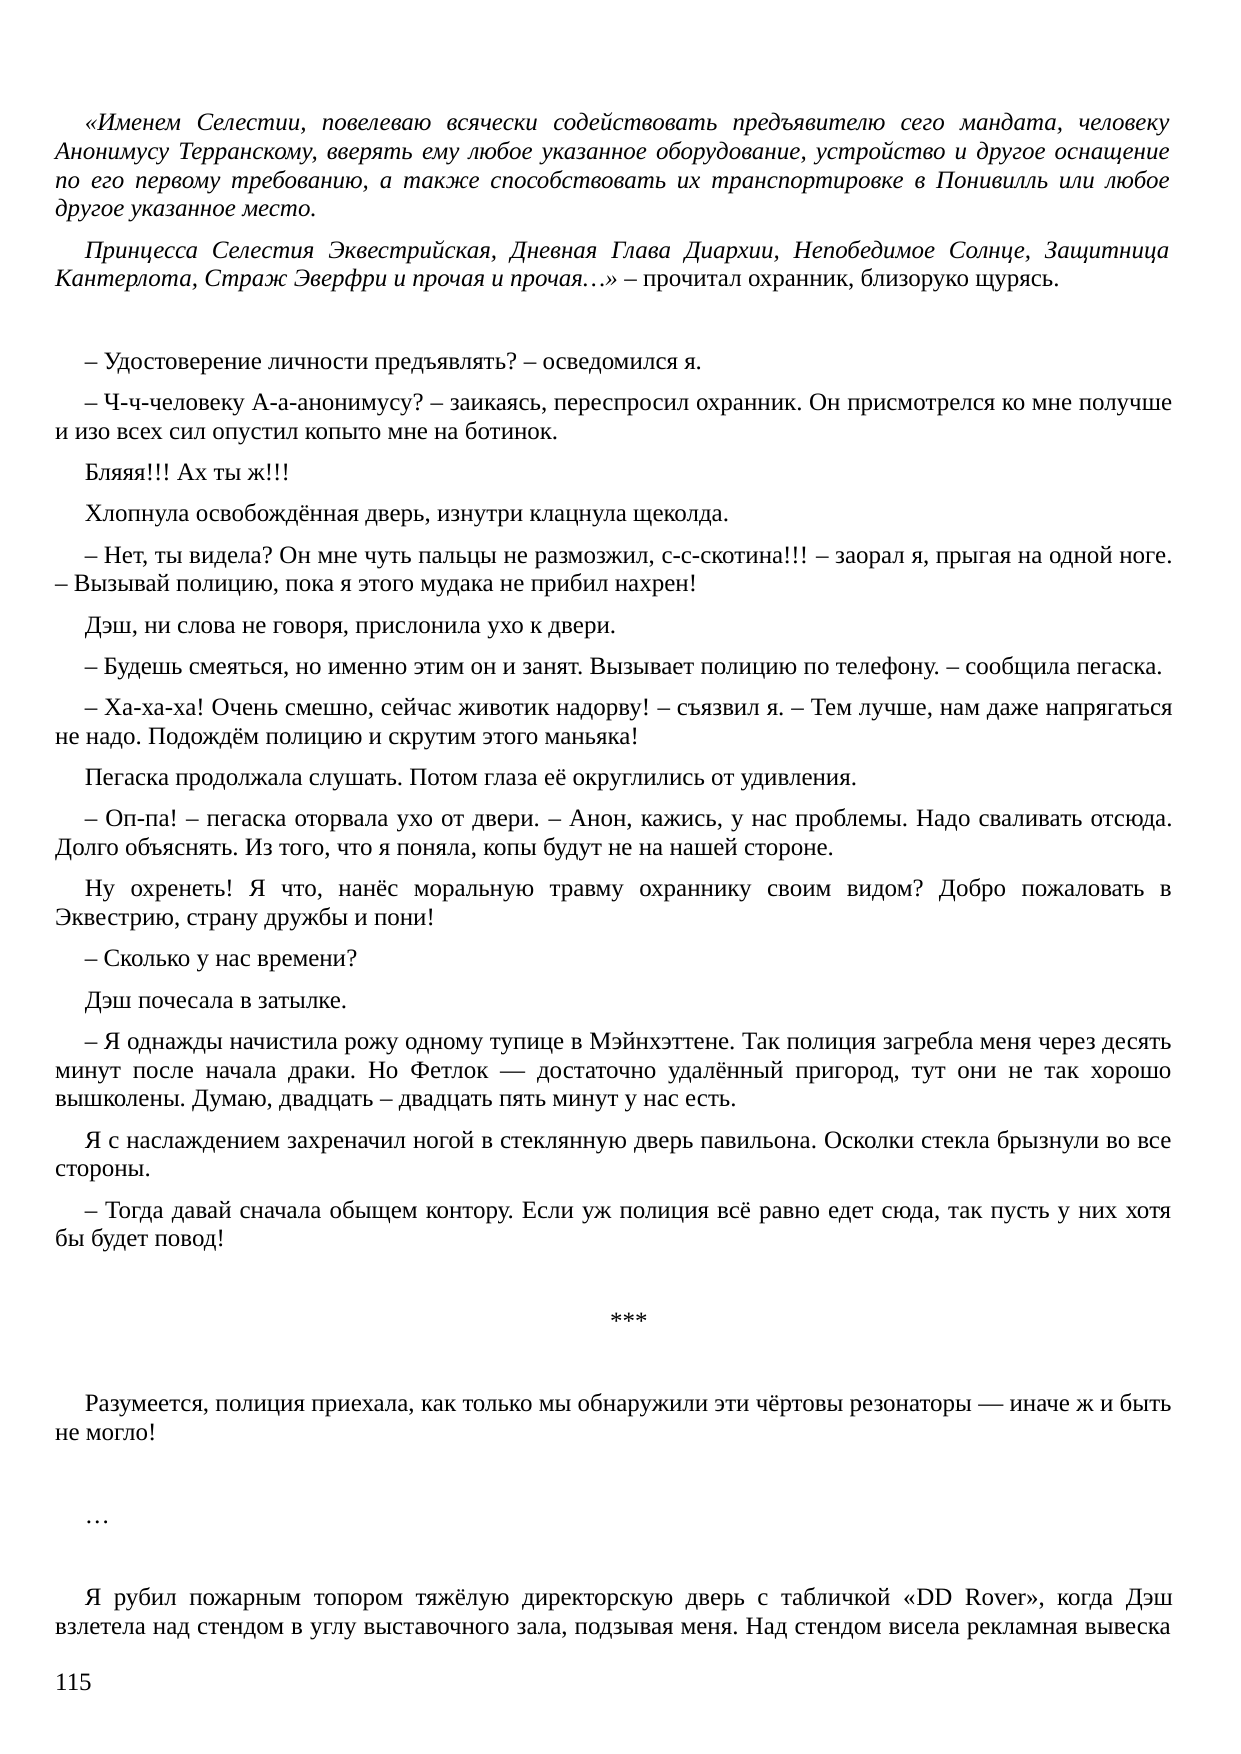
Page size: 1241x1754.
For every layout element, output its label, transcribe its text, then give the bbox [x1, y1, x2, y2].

text – Ха-ха-ха! Очень смешно, сейчас животик надорву! – съязвил я. – Тем лучше, нам даже напрягаться не надо. Подождём полицию и скрутим этого маньяка! [55, 692, 1173, 750]
text Я с наслаждением захреначил ногой в стеклянную дверь павильона. Осколки стекла брызнули во все стороны. [55, 1125, 1173, 1182]
text Принцесса Селестия Эквестрийская, Дневная Глава Диархии, Непобедимое Солнце, Защитница Кантерлота, Страж Эверфри и прочая и прочая…» – прочитал охранник, близоруко щурясь. [55, 235, 1173, 292]
text – Будешь смеяться, но именно этим он и занят. Вызывает полицию по телефону. – сообщила пегаска. [55, 651, 1173, 680]
text Дэш почесала в затылке. [55, 985, 1173, 1013]
text – Тогда давай сначала обыщем контору. Если уж полиция всё равно едет сюда, так пусть у них хотя бы будет повод! [55, 1195, 1173, 1252]
text Я рубил пожарным топором тяжёлую директорскую дверь с табличкой «DD Rover», когда Дэш взлетела над стендом в углу выставочного зала, подзывая меня. Над стендом висела рекламная вывеска [55, 1582, 1173, 1640]
text Бляяя!!! Ах ты ж!!! [55, 457, 1173, 486]
text Дэш, ни слова не говоря, прислонила ухо к двери. [55, 610, 1173, 638]
text – Я однажды начистила рожу одному тупице в Мэйнхэттене. Так полиция загребла меня через десять минут после начала драки. Но Фетлок — достаточно удалённый пригород, тут они не так хорошо вышколены. Думаю, двадцать – двадцать пять минут у нас есть. [55, 1026, 1173, 1112]
text – Ч-ч-человеку А-а-анонимусу? – заикаясь, переспросил охранник. Он присмотрелся ко мне получше и изо всех сил опустил копыто мне на ботинок. [55, 387, 1173, 445]
text – Нет, ты видела? Он мне чуть пальцы не размозжил, с-с-скотина!!! – заорал я, прыгая на одной ноге. – Вызывай полицию, пока я этого мудака не прибил нахрен! [55, 540, 1173, 597]
text … [55, 1500, 1173, 1528]
text Пегаска продолжала слушать. Потом глаза её округлились от удивления. [55, 762, 1173, 791]
text – Оп-па! – пегаска оторвала ухо от двери. – Анон, кажись, у нас проблемы. Надо сваливать отсюда. Долго объяснять. Из того, что я поняла, копы будут не на нашей стороне. [55, 803, 1173, 861]
text *** [55, 1306, 1173, 1335]
text Разумеется, полиция приехала, как только мы обнаружили эти чёртовы резонаторы — иначе ж и быть не могло! [55, 1388, 1173, 1446]
text – Сколько у нас времени? [55, 943, 1173, 972]
text Ну охренеть! Я что, нанёс моральную травму охраннику своим видом? Добро пожаловать в Эквестрию, страну дружбы и пони! [55, 873, 1173, 931]
text «Именем Селестии, повелеваю всячески содействовать предъявителю сего мандата, человеку Анонимусу Терранскому, вверять ему любое указанное оборудование, устройство и другое оснащение по его первому требованию, а также способствовать их транспортировке в Понивилль или любое другое указанное место. [55, 107, 1173, 222]
text – Удостоверение личности предъявлять? – осведомился я. [55, 346, 1173, 375]
text Хлопнула освобождённая дверь, изнутри клацнула щеколда. [55, 498, 1173, 527]
